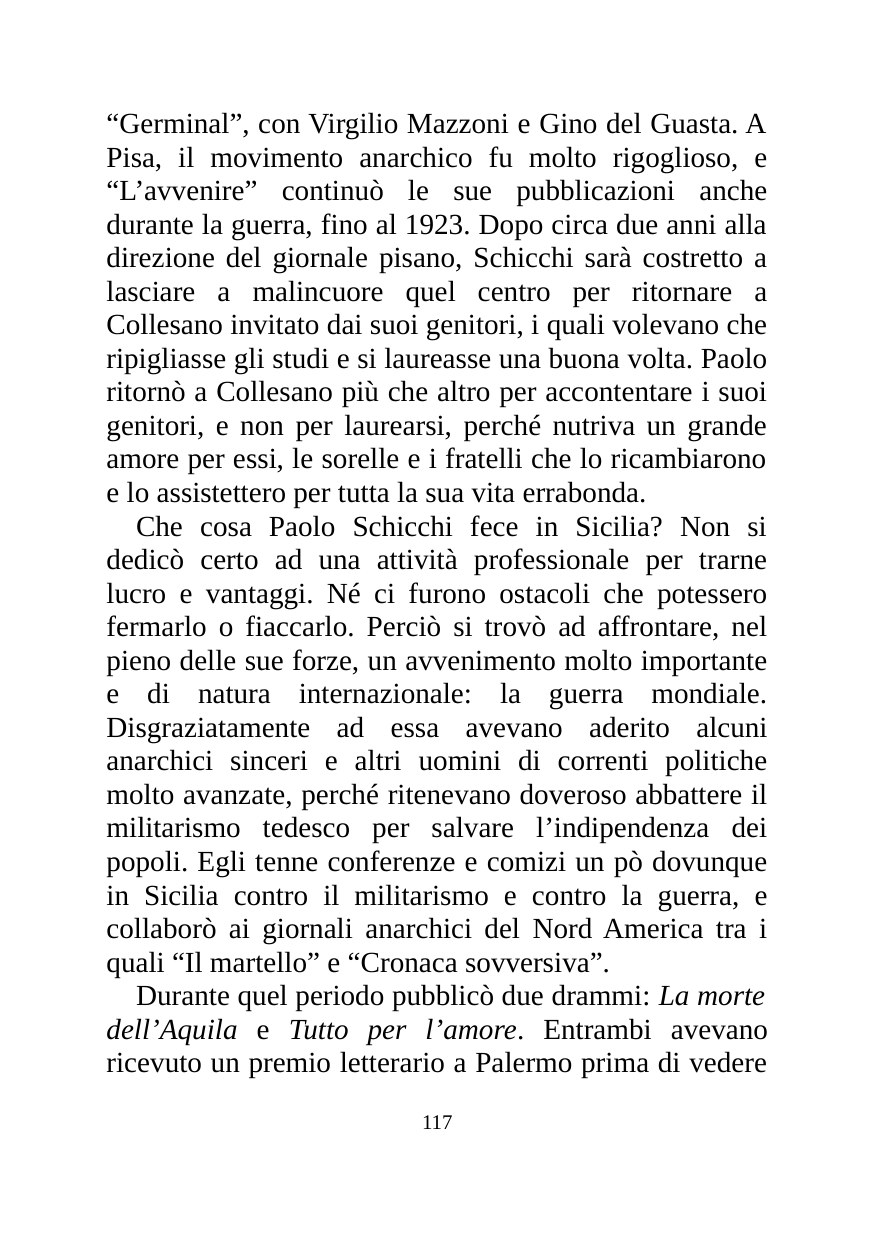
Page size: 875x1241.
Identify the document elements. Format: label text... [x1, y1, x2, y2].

text Che cosa Paolo Schicchi fece in Sicilia? Non si dedicò certo ad una attività professionale per trarne lucro e vantaggi. Né ci furono ostacoli che potessero fermarlo o fiaccarlo. Perciò si trovò ad affrontare, nel pieno delle sue forze, un avvenimento molto importante e di natura internazionale: la guerra mondiale. Disgraziatamente ad essa avevano aderito alcuni anarchici sinceri e altri uomini di correnti politiche molto avanzate, perché ritenevano doveroso abbattere il militarismo tedesco per salvare l’indipendenza dei popoli. Egli tenne conferenze e comizi un pò dovunque in Sicilia contro il militarismo e contro la guerra, e collaborò ai giornali anarchici del Nord America tra i quali “Il martello” e “Cronaca sovversiva”. [106, 509, 768, 978]
text Durante quel periodo pubblicò due drammi: La morte dell’Aquila e Tutto per l’amore. Entrambi avevano ricevuto un premio letterario a Palermo prima di vedere [106, 978, 768, 1079]
text “Germinal”, con Virgilio Mazzoni e Gino del Guasta. A Pisa, il movimento anarchico fu molto rigoglioso, e “L’avvenire” continuò le sue pubblicazioni anche durante la guerra, fino al 1923. Dopo circa due anni alla direzione del giornale pisano, Schicchi sarà costretto a lasciare a malincuore quel centro per ritornare a Collesano invitato dai suoi genitori, i quali volevano che ripigliasse gli studi e si laureasse una buona volta. Paolo ritornò a Collesano più che altro per accontentare i suoi genitori, e non per laurearsi, perché nutriva un grande amore per essi, le sorelle e i fratelli che lo ricambiarono e lo assistettero per tutta la sua vita errabonda. [106, 106, 768, 509]
